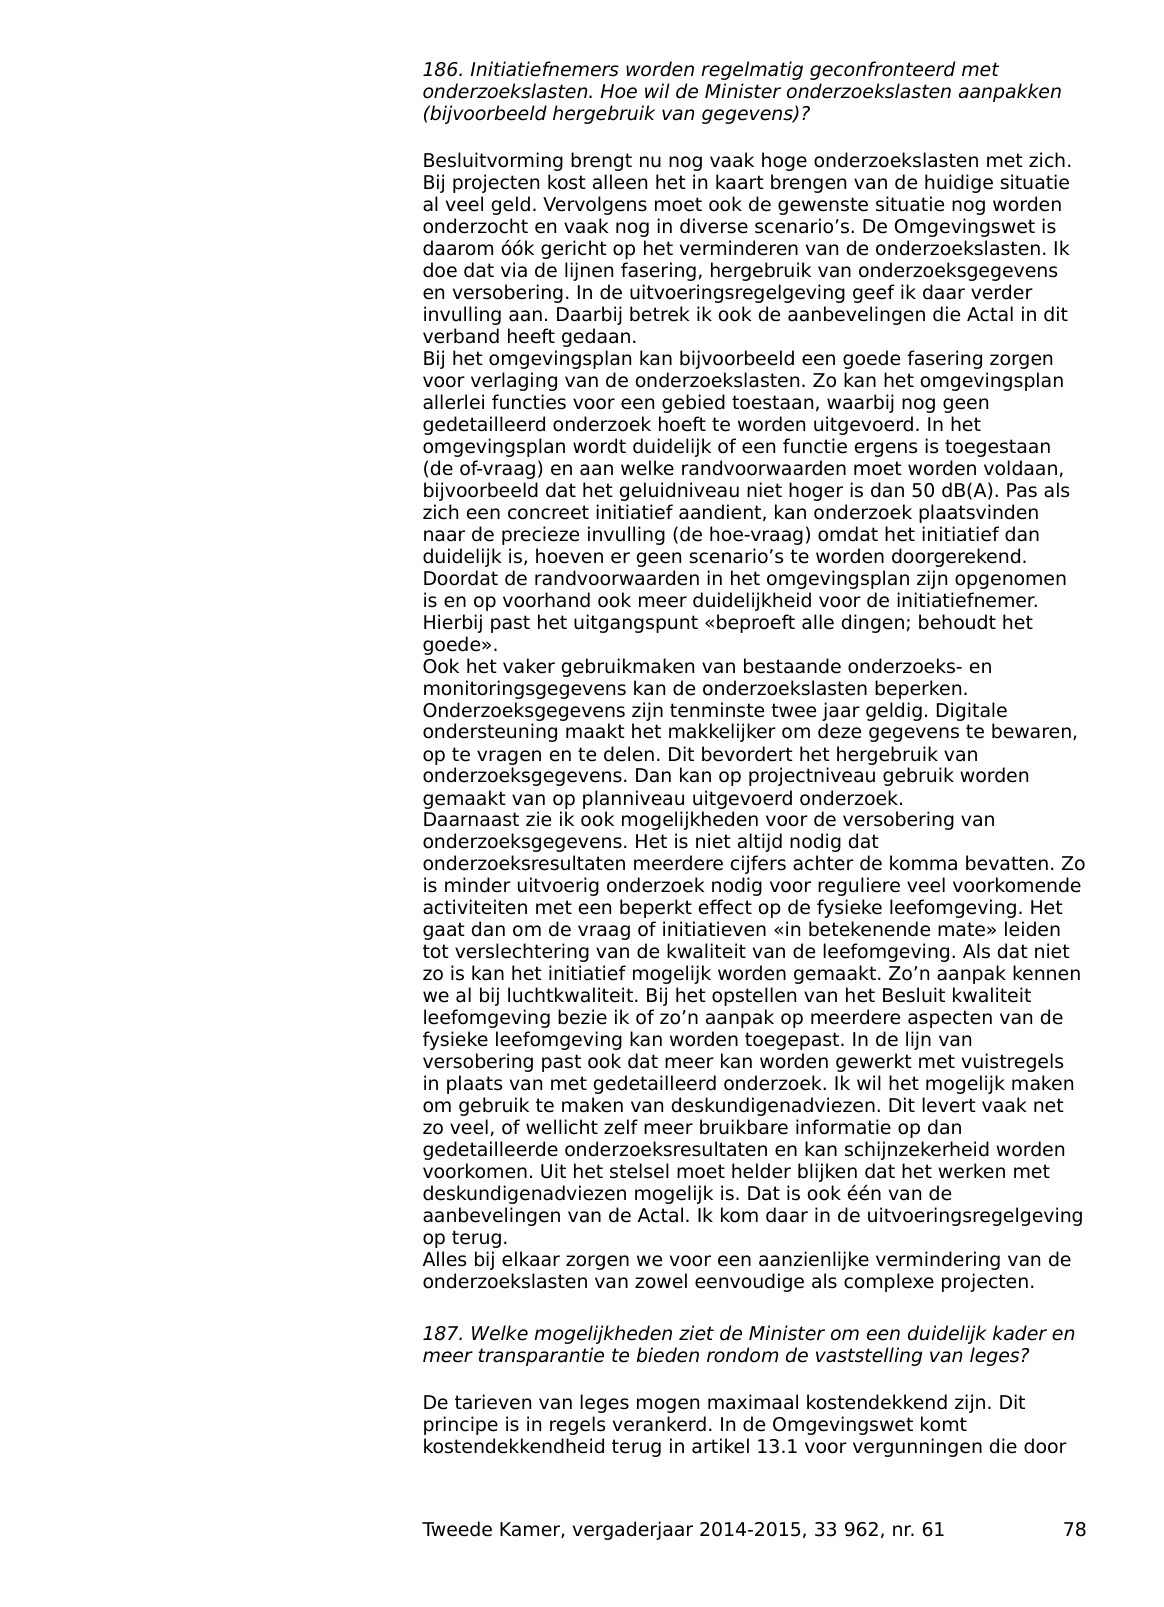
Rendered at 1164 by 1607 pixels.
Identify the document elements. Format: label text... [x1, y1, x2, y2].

text Ook het vaker gebruikmaken van bestaande onderzoeks- en monitoringsgegevens kan de onderzoekslasten beperken. Onderzoeksgegevens zijn tenminste twee jaar geldig. Digitale ondersteuning maakt het makkelijker om deze gegevens te bewaren, op te vragen en te delen. Dit bevordert het hergebruik van onderzoeksgegevens. Dan kan op projectniveau gebruik worden gemaakt van op planniveau uitgevoerd onderzoek. [422, 656, 1087, 809]
text Besluitvorming brengt nu nog vaak hoge onderzoekslasten met zich. Bij projecten kost alleen het in kaart brengen van de huidige situatie al veel geld. Vervolgens moet ook de gewenste situatie nog worden onderzocht en vaak nog in diverse scenario’s. De Omgevingswet is daarom óók gericht op het verminderen van de onderzoekslasten. Ik doe dat via de lijnen fasering, hergebruik van onderzoeksgegevens en versobering. In de uitvoeringsregelgeving geef ik daar verder invulling aan. Daarbij betrek ik ook de aanbevelingen die Actal in dit verband heeft gedaan. [422, 150, 1087, 348]
text De tarieven van leges mogen maximaal kostendekkend zijn. Dit principe is in regels verankerd. In de Omgevingswet komt kostendekkendheid terug in artikel 13.1 voor vergunningen die door [422, 1392, 1087, 1458]
subtitle 187. Welke mogelijkheden ziet de Minister om een duidelijk kader en meer transparantie te bieden rondom de vaststelling van leges? [422, 1323, 1087, 1367]
subtitle 186. Initiatiefnemers worden regelmatig geconfronteerd met onderzoekslasten. Hoe wil de Minister onderzoekslasten aanpakken (bijvoorbeeld hergebruik van gegevens)? [422, 59, 1087, 125]
text Daarnaast zie ik ook mogelijkheden voor de versobering van onderzoeksgegevens. Het is niet altijd nodig dat onderzoeksresultaten meerdere cijfers achter de komma bevatten. Zo is minder uitvoerig onderzoek nodig voor reguliere veel voorkomende activiteiten met een beperkt effect op de fysieke leefomgeving. Het gaat dan om de vraag of initiatieven «in betekenende mate» leiden tot verslechtering van de kwaliteit van de leefomgeving. Als dat niet zo is kan het initiatief mogelijk worden gemaakt. Zo’n aanpak kennen we al bij luchtkwaliteit. Bij het opstellen van het Besluit kwaliteit leefomgeving bezie ik of zo’n aanpak op meerdere aspecten van de fysieke leefomgeving kan worden toegepast. In de lijn van versobering past ook dat meer kan worden gewerkt met vuistregels in plaats van met gedetailleerd onderzoek. Ik wil het mogelijk maken om gebruik te maken van deskundigenadviezen. Dit levert vaak net zo veel, of wellicht zelf meer bruikbare informatie op dan gedetailleerde onderzoeksresultaten en kan schijnzekerheid worden voorkomen. Uit het stelsel moet helder blijken dat het werken met deskundigenadviezen mogelijk is. Dat is ook één van de aanbevelingen van de Actal. Ik kom daar in de uitvoeringsregelgeving op terug. [422, 809, 1087, 1249]
text Bij het omgevingsplan kan bijvoorbeeld een goede fasering zorgen voor verlaging van de onderzoekslasten. Zo kan het omgevingsplan allerlei functies voor een gebied toestaan, waarbij nog geen gedetailleerd onderzoek hoeft te worden uitgevoerd. In het omgevingsplan wordt duidelijk of een functie ergens is toegestaan (de of-vraag) en aan welke randvoorwaarden moet worden voldaan, bijvoorbeeld dat het geluidniveau niet hoger is dan 50 dB(A). Pas als zich een concreet initiatief aandient, kan onderzoek plaatsvinden naar de precieze invulling (de hoe-vraag) omdat het initiatief dan duidelijk is, hoeven er geen scenario’s te worden doorgerekend. Doordat de randvoorwaarden in het omgevingsplan zijn opgenomen is en op voorhand ook meer duidelijkheid voor de initiatiefnemer. Hierbij past het uitgangspunt «beproeft alle dingen; behoudt het goede». [422, 348, 1087, 656]
text Alles bij elkaar zorgen we voor een aanzienlijke vermindering van de onderzoekslasten van zowel eenvoudige als complexe projecten. [422, 1249, 1087, 1293]
